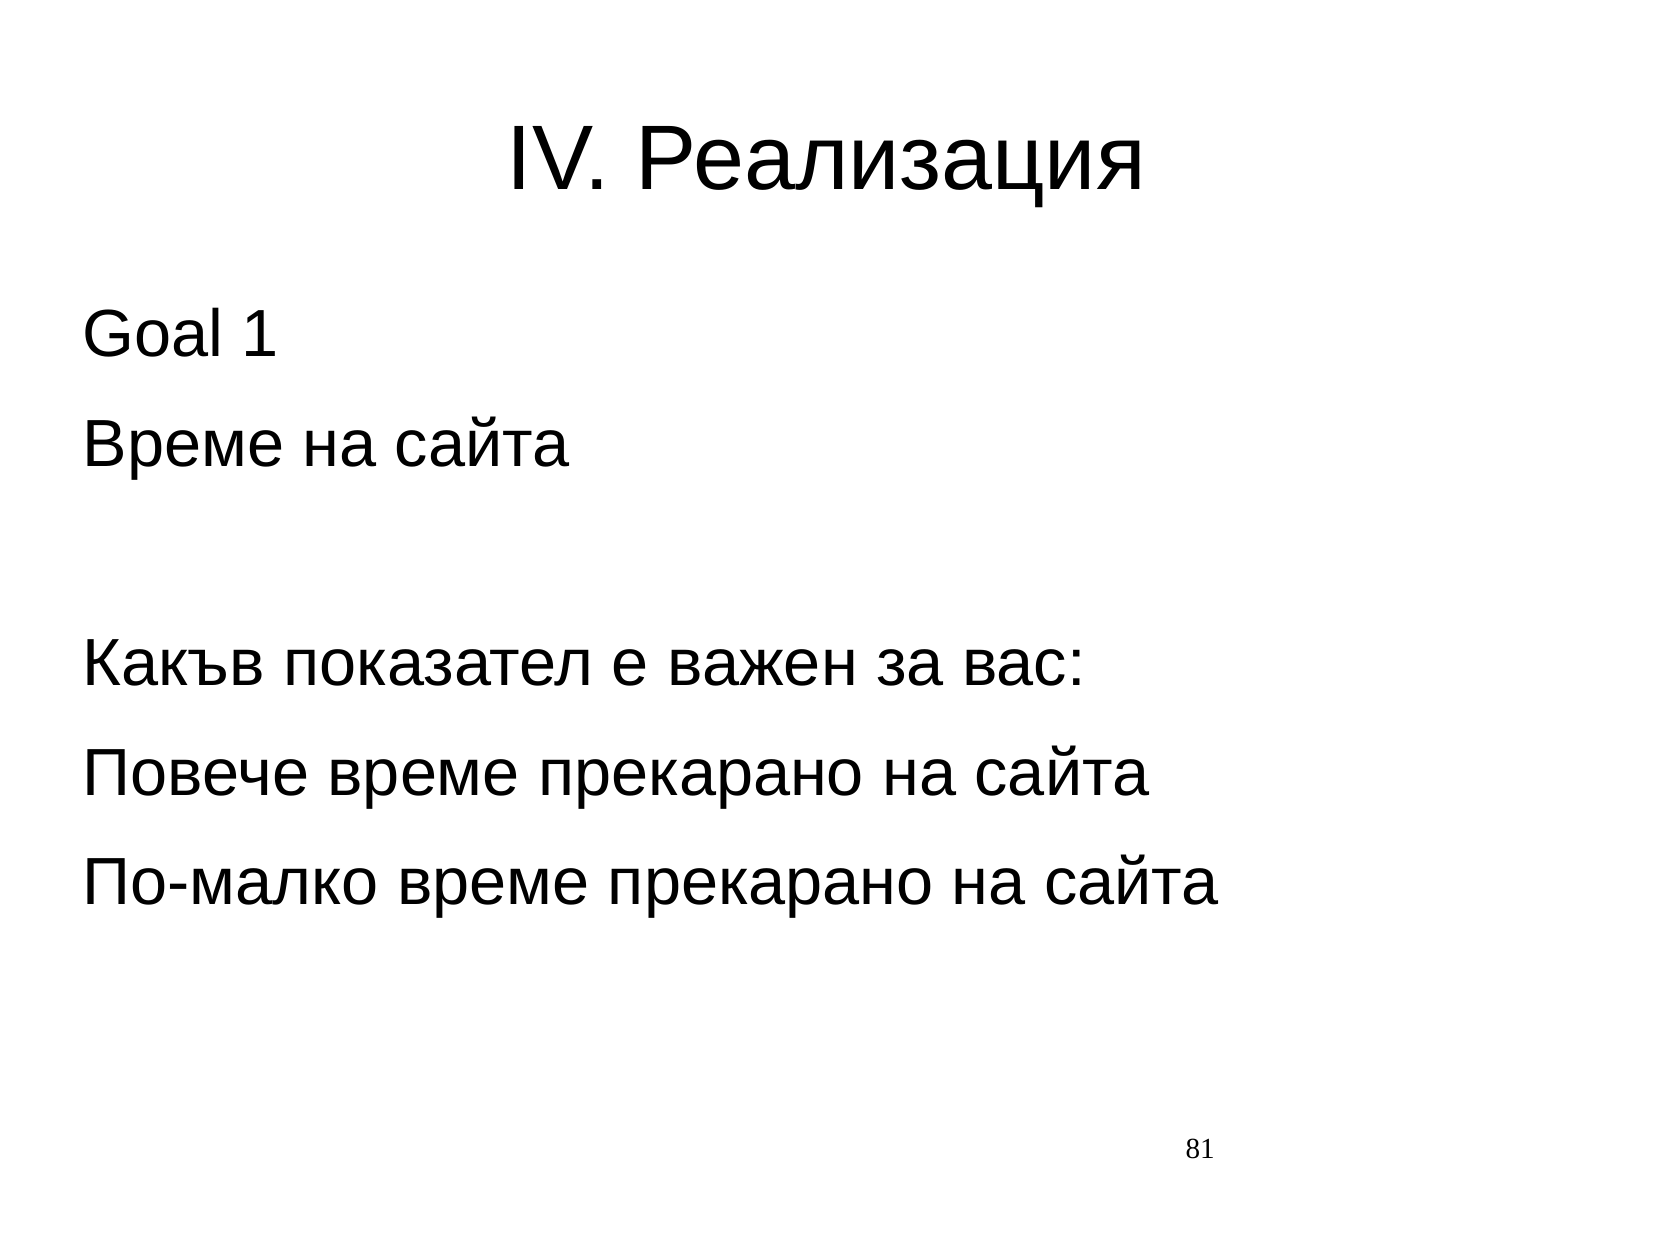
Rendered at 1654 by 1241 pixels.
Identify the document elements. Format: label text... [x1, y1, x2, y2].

title IV. Реализация [82, 49, 1571, 257]
text_box [1185, 1129, 1571, 1216]
list Goal 1 Време на сайта Какъв показател е важен за вас: Повече време прекарано на сайта По-малко време прекарано на сайта [82, 290, 1571, 1109]
